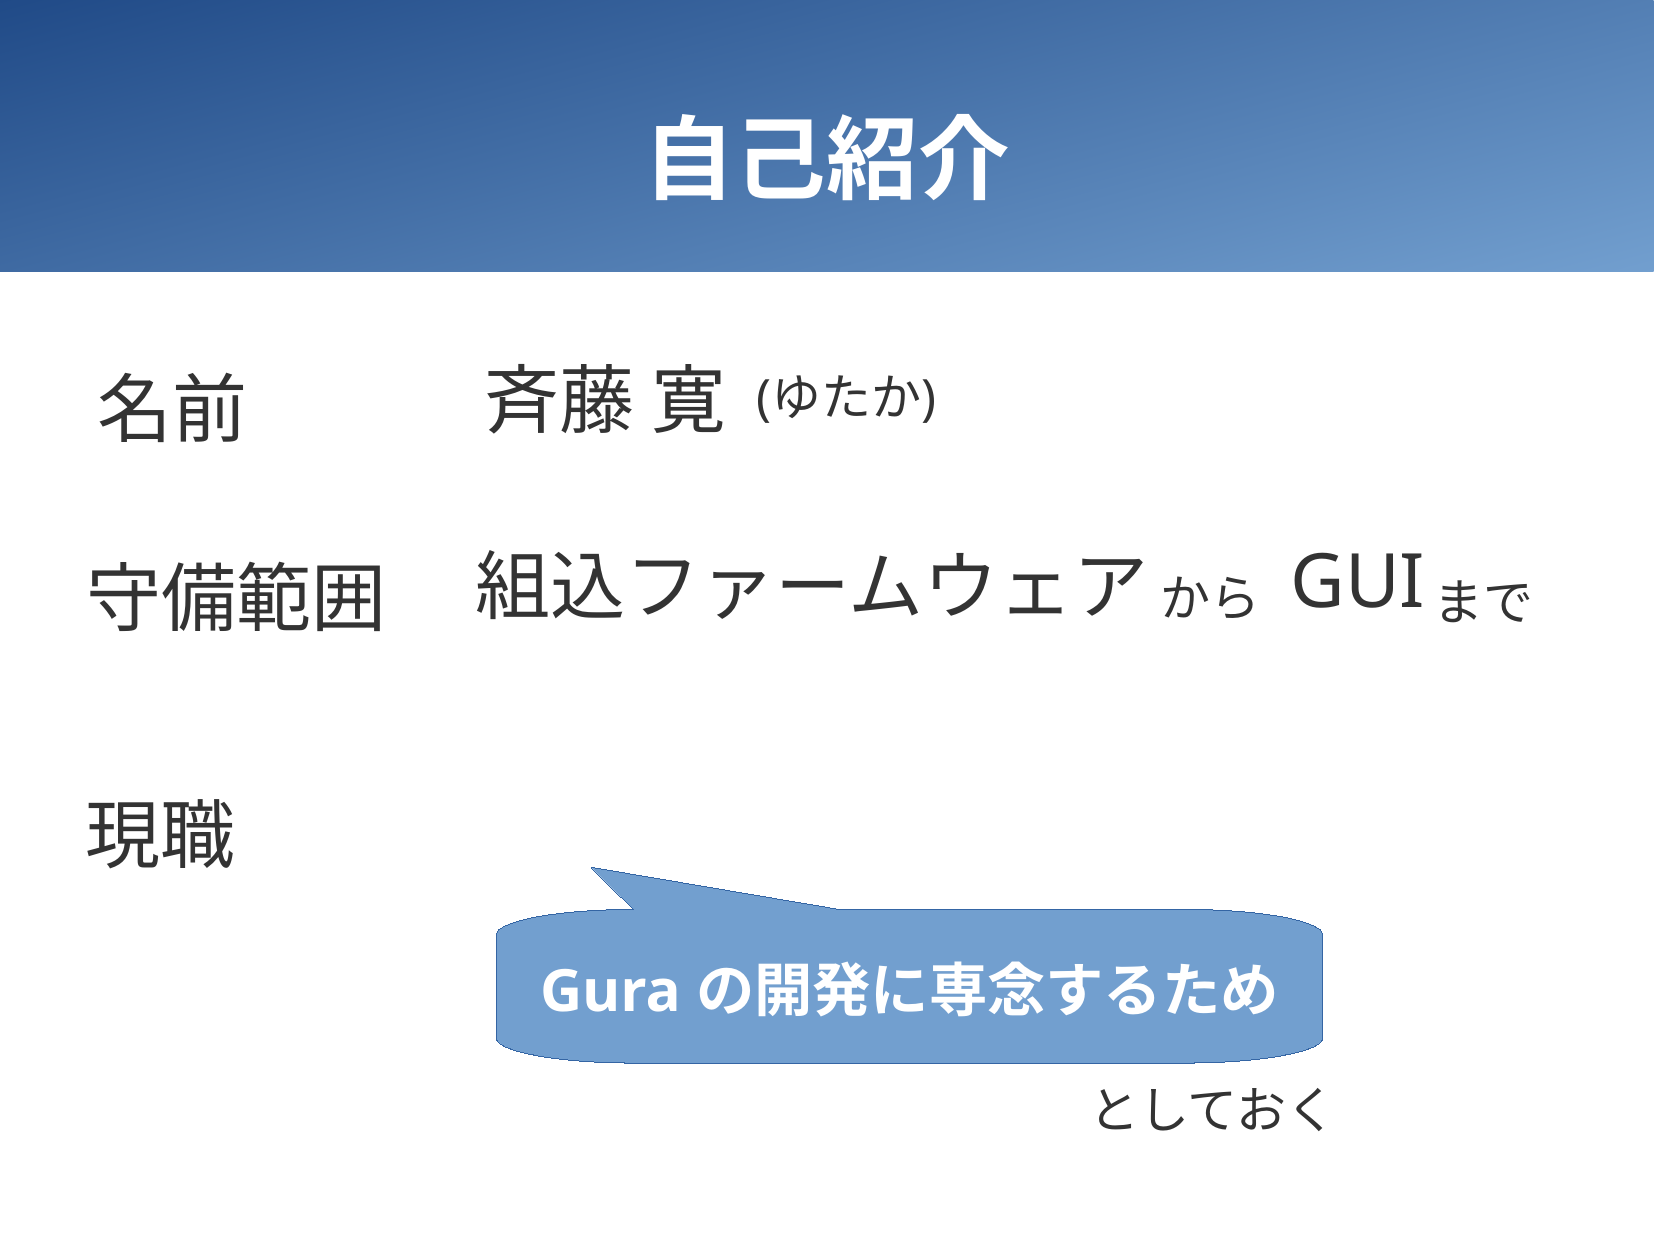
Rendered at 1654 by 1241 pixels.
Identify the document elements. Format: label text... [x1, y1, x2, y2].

text_box GUI [1275, 519, 1465, 635]
text_box 現職 [70, 767, 251, 896]
text_box 名前 [82, 342, 263, 470]
title 自己紹介 [82, 49, 1571, 257]
text_box から [1145, 550, 1286, 641]
text_box 守備範囲 [71, 531, 402, 659]
text_box 斉藤 寛 [469, 333, 780, 461]
text_box としておく [1074, 1062, 1385, 1162]
text_box まで [1419, 555, 1560, 645]
text_box 組込ファームウェア [460, 519, 1193, 648]
text_box (ゆたか) [741, 350, 1052, 449]
text_box Gura の開発に専念するため [496, 867, 1323, 1064]
